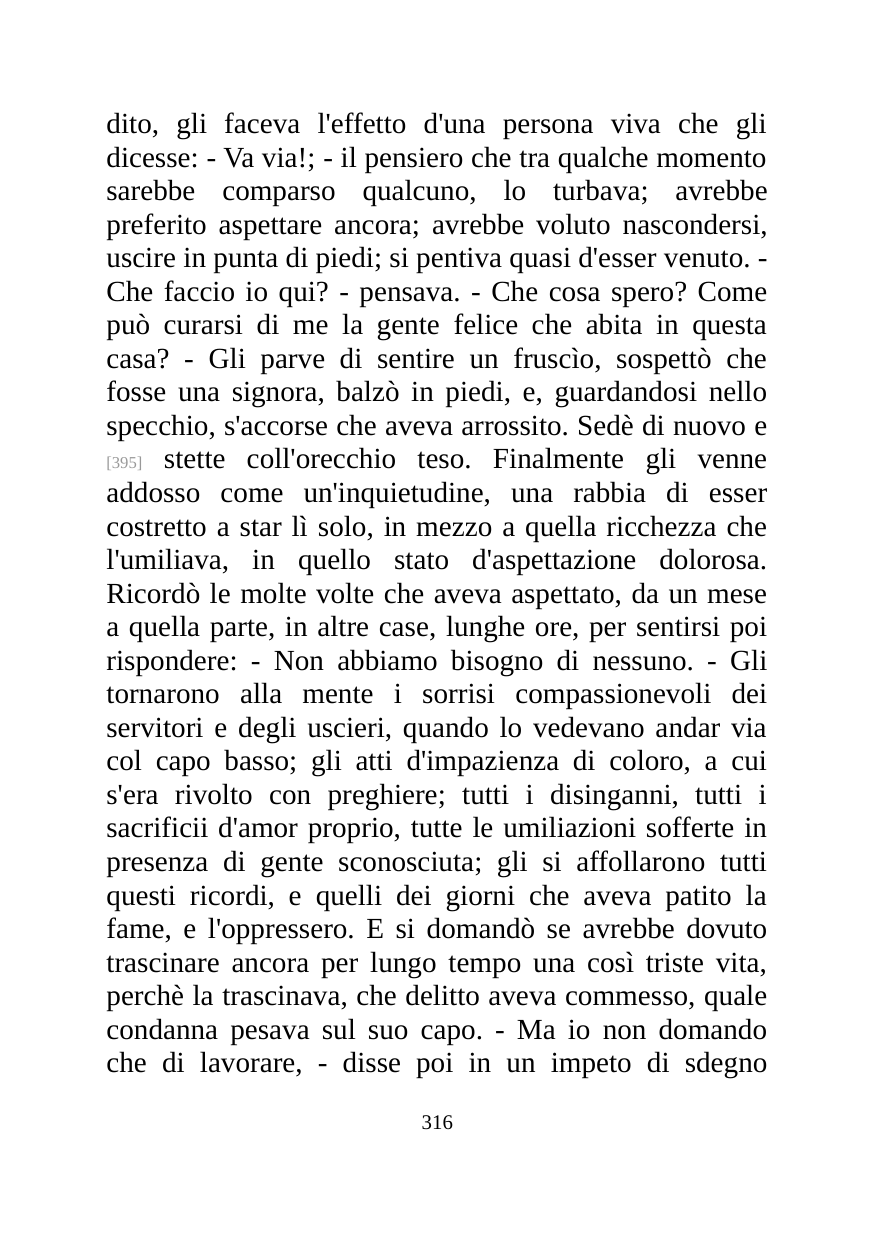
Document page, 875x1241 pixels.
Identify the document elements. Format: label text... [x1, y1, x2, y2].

text dito, gli faceva l'effetto d'una persona viva che gli dicesse: - Va via!; - il pensiero che tra qualche momento sarebbe comparso qualcuno, lo turbava; avrebbe preferito aspettare ancora; avrebbe voluto nascondersi, uscire in punta di piedi; si pentiva quasi d'esser venuto. - Che faccio io qui? - pensava. - Che cosa spero? Come può curarsi di me la gente felice che abita in questa casa? - Gli parve di sentire un fruscìo, sospettò che fosse una signora, balzò in piedi, e, guardandosi nello specchio, s'accorse che aveva arrossito. Sedè di nuovo e [395] stette coll'orecchio teso. Finalmente gli venne addosso come un'inquietudine, una rabbia di esser costretto a star lì solo, in mezzo a quella ricchezza che l'umiliava, in quello stato d'aspettazione dolorosa. Ricordò le molte volte che aveva aspettato, da un mese a quella parte, in altre case, lunghe ore, per sentirsi poi rispondere: - Non abbiamo bisogno di nessuno. - Gli tornarono alla mente i sorrisi compassionevoli dei servitori e degli uscieri, quando lo vedevano andar via col capo basso; gli atti d'impazienza di coloro, a cui s'era rivolto con preghiere; tutti i disinganni, tutti i sacrificii d'amor proprio, tutte le umiliazioni sofferte in presenza di gente sconosciuta; gli si affollarono tutti questi ricordi, e quelli dei giorni che aveva patito la fame, e l'oppressero. E si domandò se avrebbe dovuto trascinare ancora per lungo tempo una così triste vita, perchè la trascinava, che delitto aveva commesso, quale condanna pesava sul suo capo. - Ma io non domando che di lavorare, - disse poi in un impeto di sdegno [106, 106, 768, 1079]
